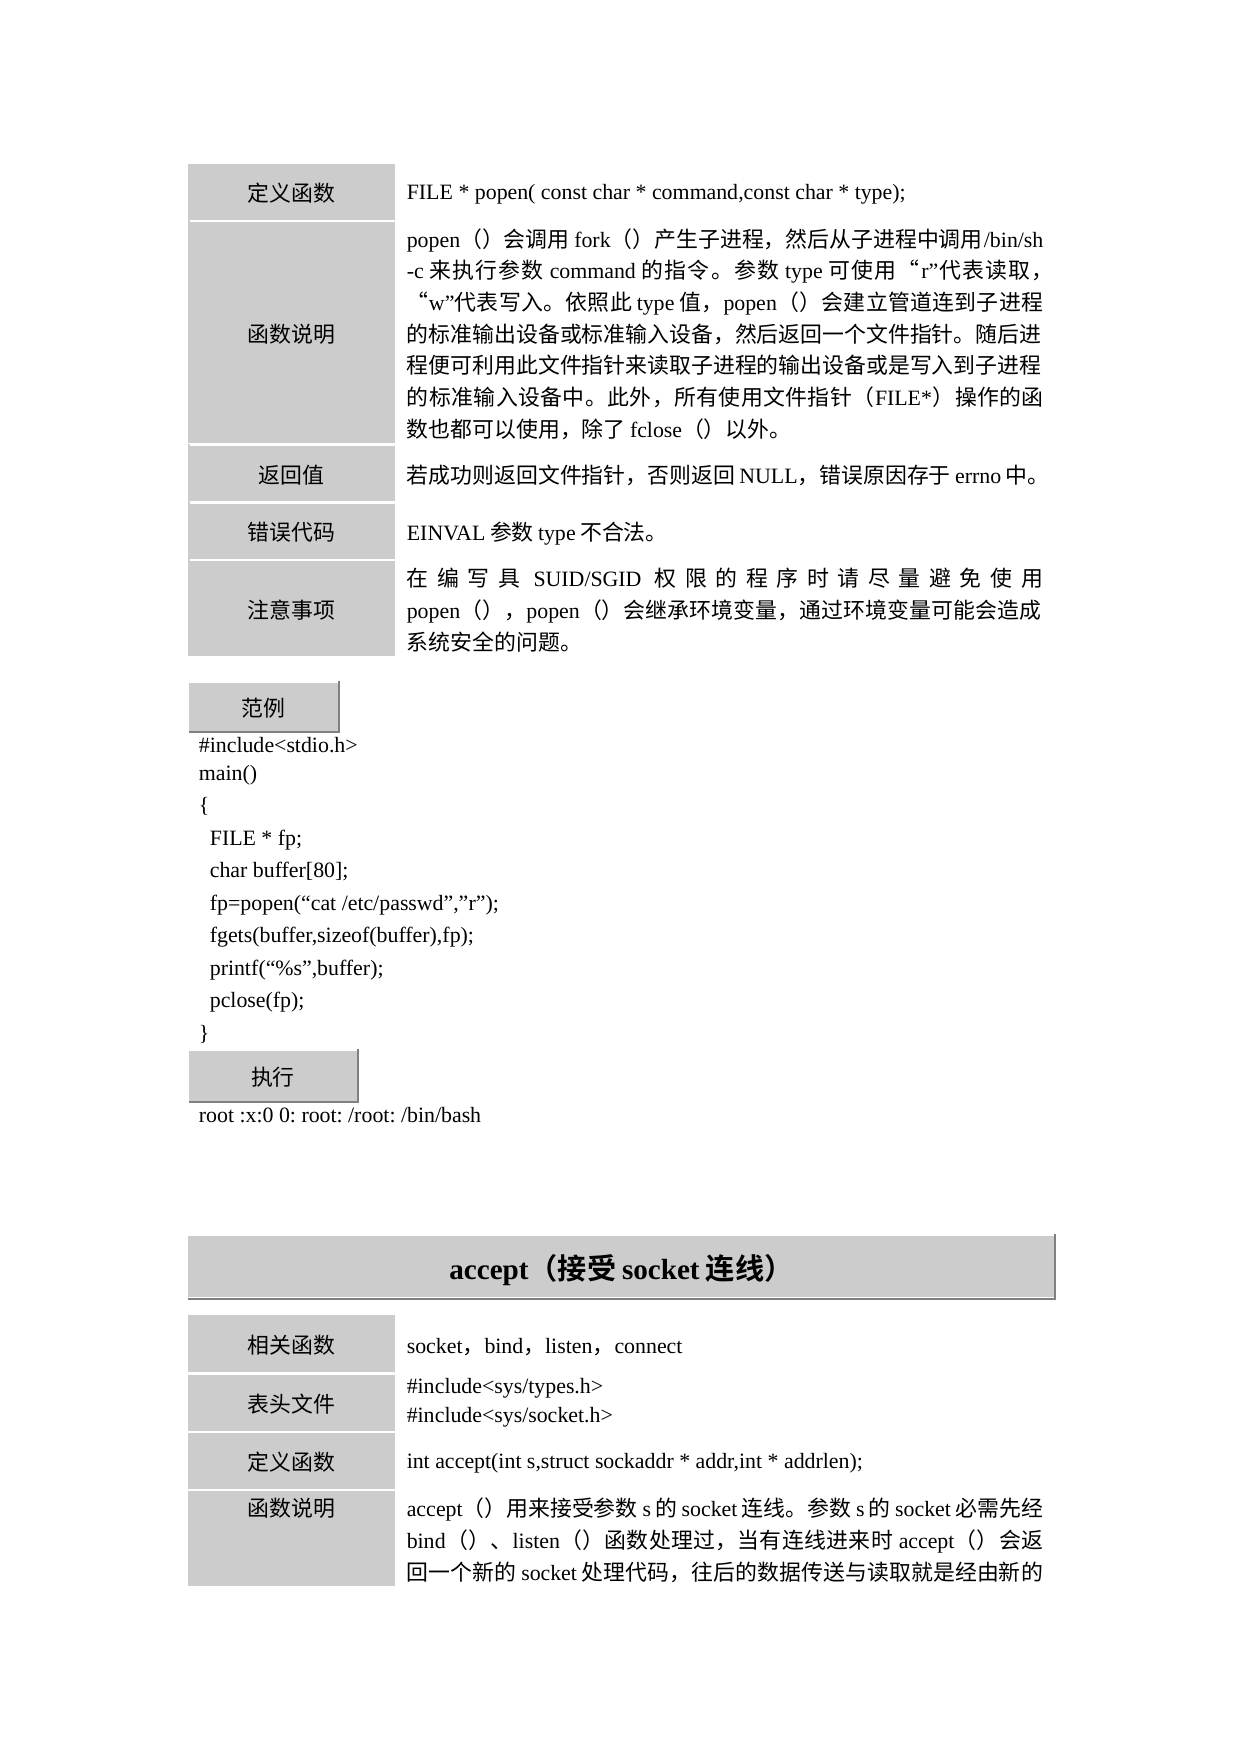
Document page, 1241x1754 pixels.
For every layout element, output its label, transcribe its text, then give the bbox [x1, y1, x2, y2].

table_cell EINVAL 参数type不合法。 [395, 501, 1055, 559]
table_cell popen（）会调用fork（）产生子进程，然后从子进程中调用/bin/sh -c来执行参数command的指令。参数type可使用“r”代表读取，“w”代表写入。依照此type值，popen（）会建立管道连到子进程的标准输出设备或标准输入设备，然后返回一个文件指针。随后进程便可利用此文件指针来读取子进程的输出设备或是写入到子进程的标准输入设备中。此外，所有使用文件指针（FILE*）操作的函数也都可以使用，除了fclose（）以外。 [395, 220, 1055, 443]
table_cell 函数说明 [188, 220, 395, 443]
table_cell 表头文件 [188, 1375, 395, 1431]
table_cell 在编写具SUID/SGID权限的程序时请尽量避免使用popen（），popen（）会继承环境变量，通过环境变量可能会造成系统安全的问题。 [395, 559, 1055, 656]
table_cell accept（）用来接受参数s的socket连线。参数s的socket必需先经bind（）、listen（）函数处理过，当有连线进来时accept（）会返回一个新的socket处理代码，往后的数据传送与读取就是经由新的 [395, 1489, 1055, 1586]
table_cell 执行 [189, 1051, 357, 1101]
table_cell 返回值 [188, 444, 395, 501]
table_cell 函数说明 [188, 1491, 395, 1586]
table_cell FILE * popen( const char * command,const char * type); [395, 162, 1055, 220]
table_cell 注意事项 [188, 559, 395, 656]
table_cell [188, 1300, 1055, 1314]
table_cell 范例 [189, 683, 338, 731]
table_cell [340, 681, 1055, 731]
table_cell 若成功则返回文件指针，否则返回NULL，错误原因存于errno中。 [395, 444, 1055, 501]
table_cell root :x:0 0: root: /root: /bin/bash [188, 1101, 1055, 1169]
table_header accept（接受socket连线） [188, 1236, 1054, 1297]
table_cell #include<stdio.h> main() { FILE * fp; char buffer[80]; fp=popen(“cat /etc/passwd”,”r”); fgets(buffer,sizeof(buffer),fp); printf(“%s”,buffer); pclose(fp); } [188, 731, 1055, 1049]
table_cell socket，bind，listen，connect [395, 1315, 1055, 1372]
table_cell 相关函数 [188, 1315, 395, 1372]
table_cell 定义函数 [188, 164, 395, 220]
table_cell #include<sys/types.h> #include<sys/socket.h> [395, 1373, 1055, 1431]
table_cell 错误代码 [188, 501, 395, 559]
table_cell int accept(int s,struct sockaddr * addr,int * addrlen); [395, 1431, 1055, 1489]
table_cell [359, 1049, 1055, 1101]
table_cell 定义函数 [188, 1433, 395, 1489]
table_cell [188, 656, 1055, 681]
